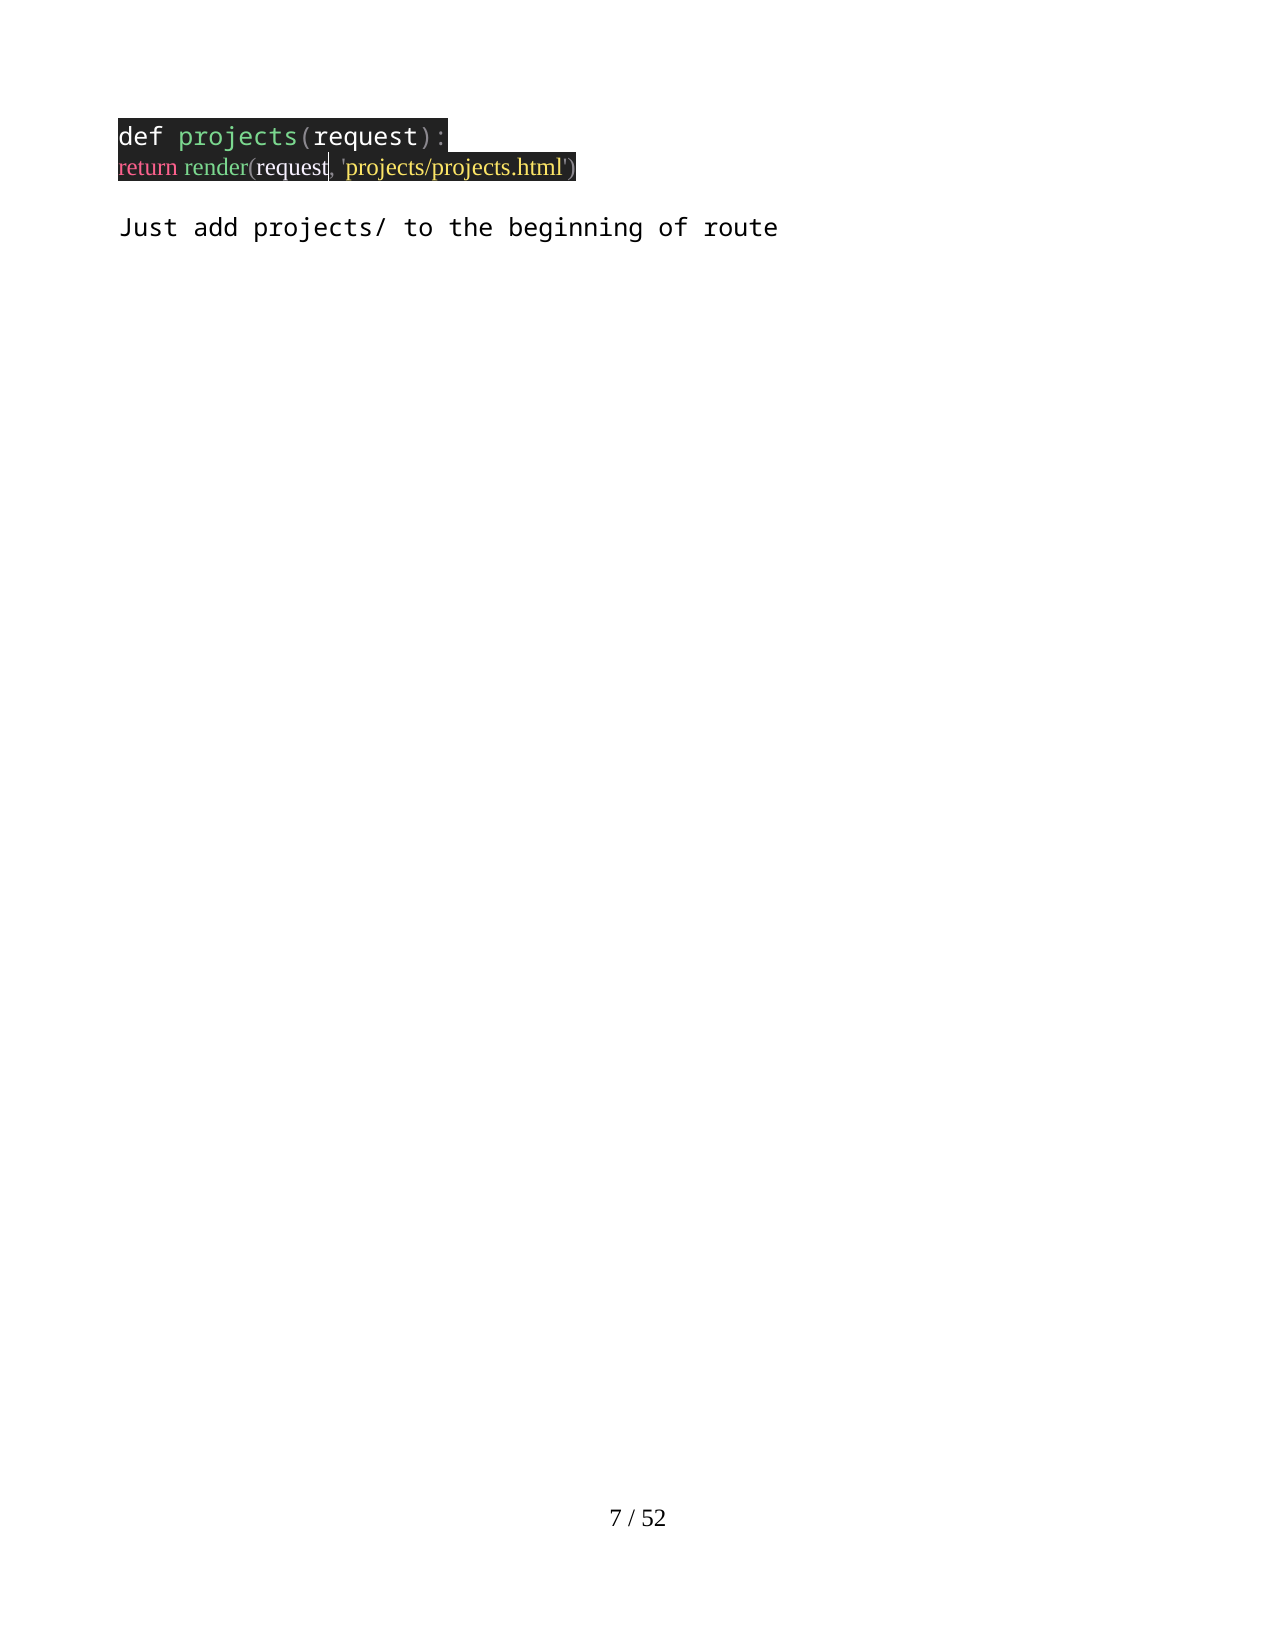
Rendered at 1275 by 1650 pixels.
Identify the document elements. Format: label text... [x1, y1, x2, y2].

text def projects(request): [118, 118, 1157, 152]
text return render(request, 'projects/projects.html') [118, 152, 1157, 181]
text Just add projects/ to the beginning of route [118, 210, 1157, 244]
